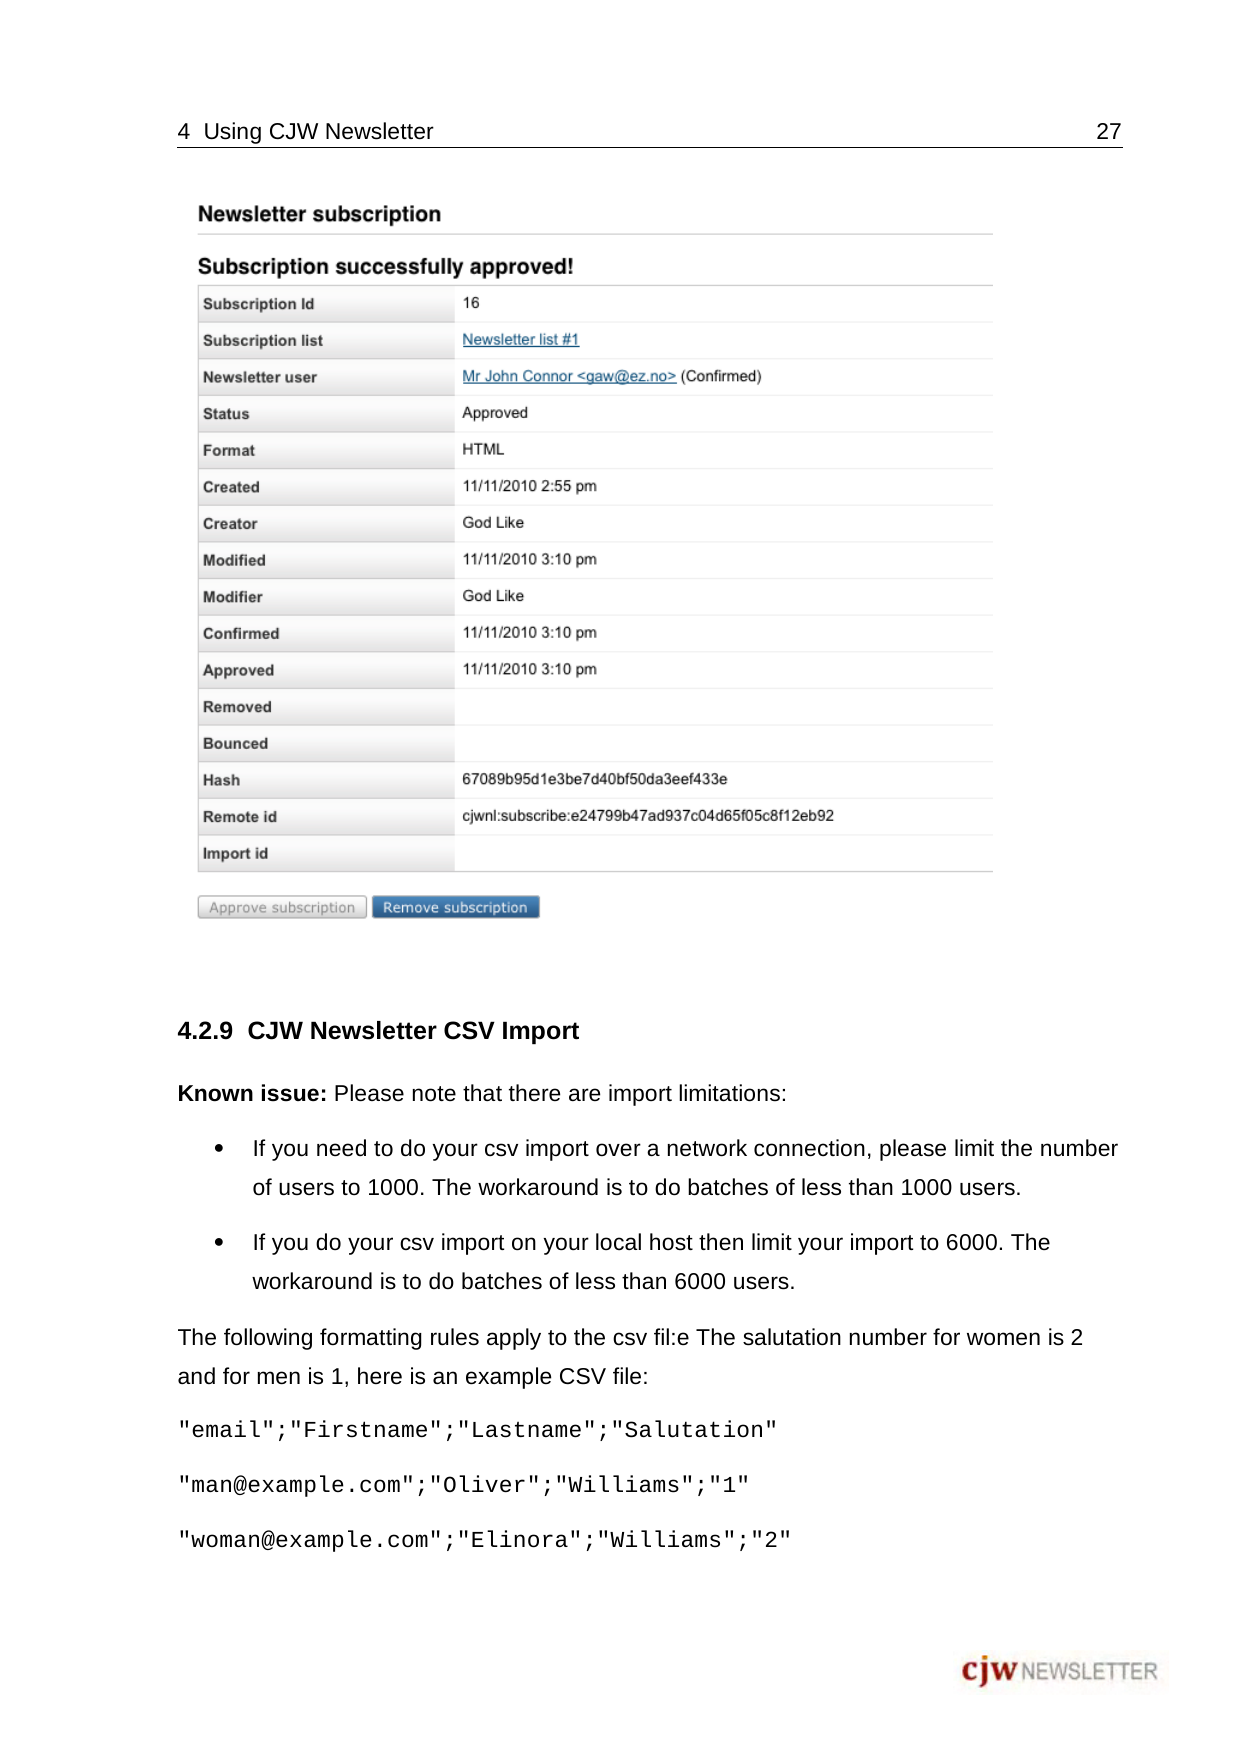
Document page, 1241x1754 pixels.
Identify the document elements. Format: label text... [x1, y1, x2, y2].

list If you do your csv import on your local host then limit your import to 6000. The workaround is to do batches of less than 6000 users. [215, 1230, 1122, 1295]
picture [193, 198, 993, 926]
text [794, 1080, 1122, 1106]
list If you need to do your csv import over a network connection, please limit the number of users to 1000. The workaround is to do batches of less than 1000 users. [215, 1135, 1122, 1201]
text "email";"Firstname";"Lastname";"Salutation" [177, 1418, 1122, 1444]
text "woman@example.com";"Elinora";"Williams";"2" [177, 1529, 1122, 1555]
subtitle CJW Newsletter CSV Import [177, 1017, 1122, 1045]
text "man@example.com";"Oliver";"Williams";"1" [177, 1473, 1122, 1499]
text Known issue: Please note that there are import limitations: [177, 1080, 788, 1106]
picture [953, 1650, 1170, 1695]
text The following formatting rules apply to the csv fil:e The salutation number for women is 2 and for men is 1, here is an example CSV file: [177, 1324, 1122, 1389]
